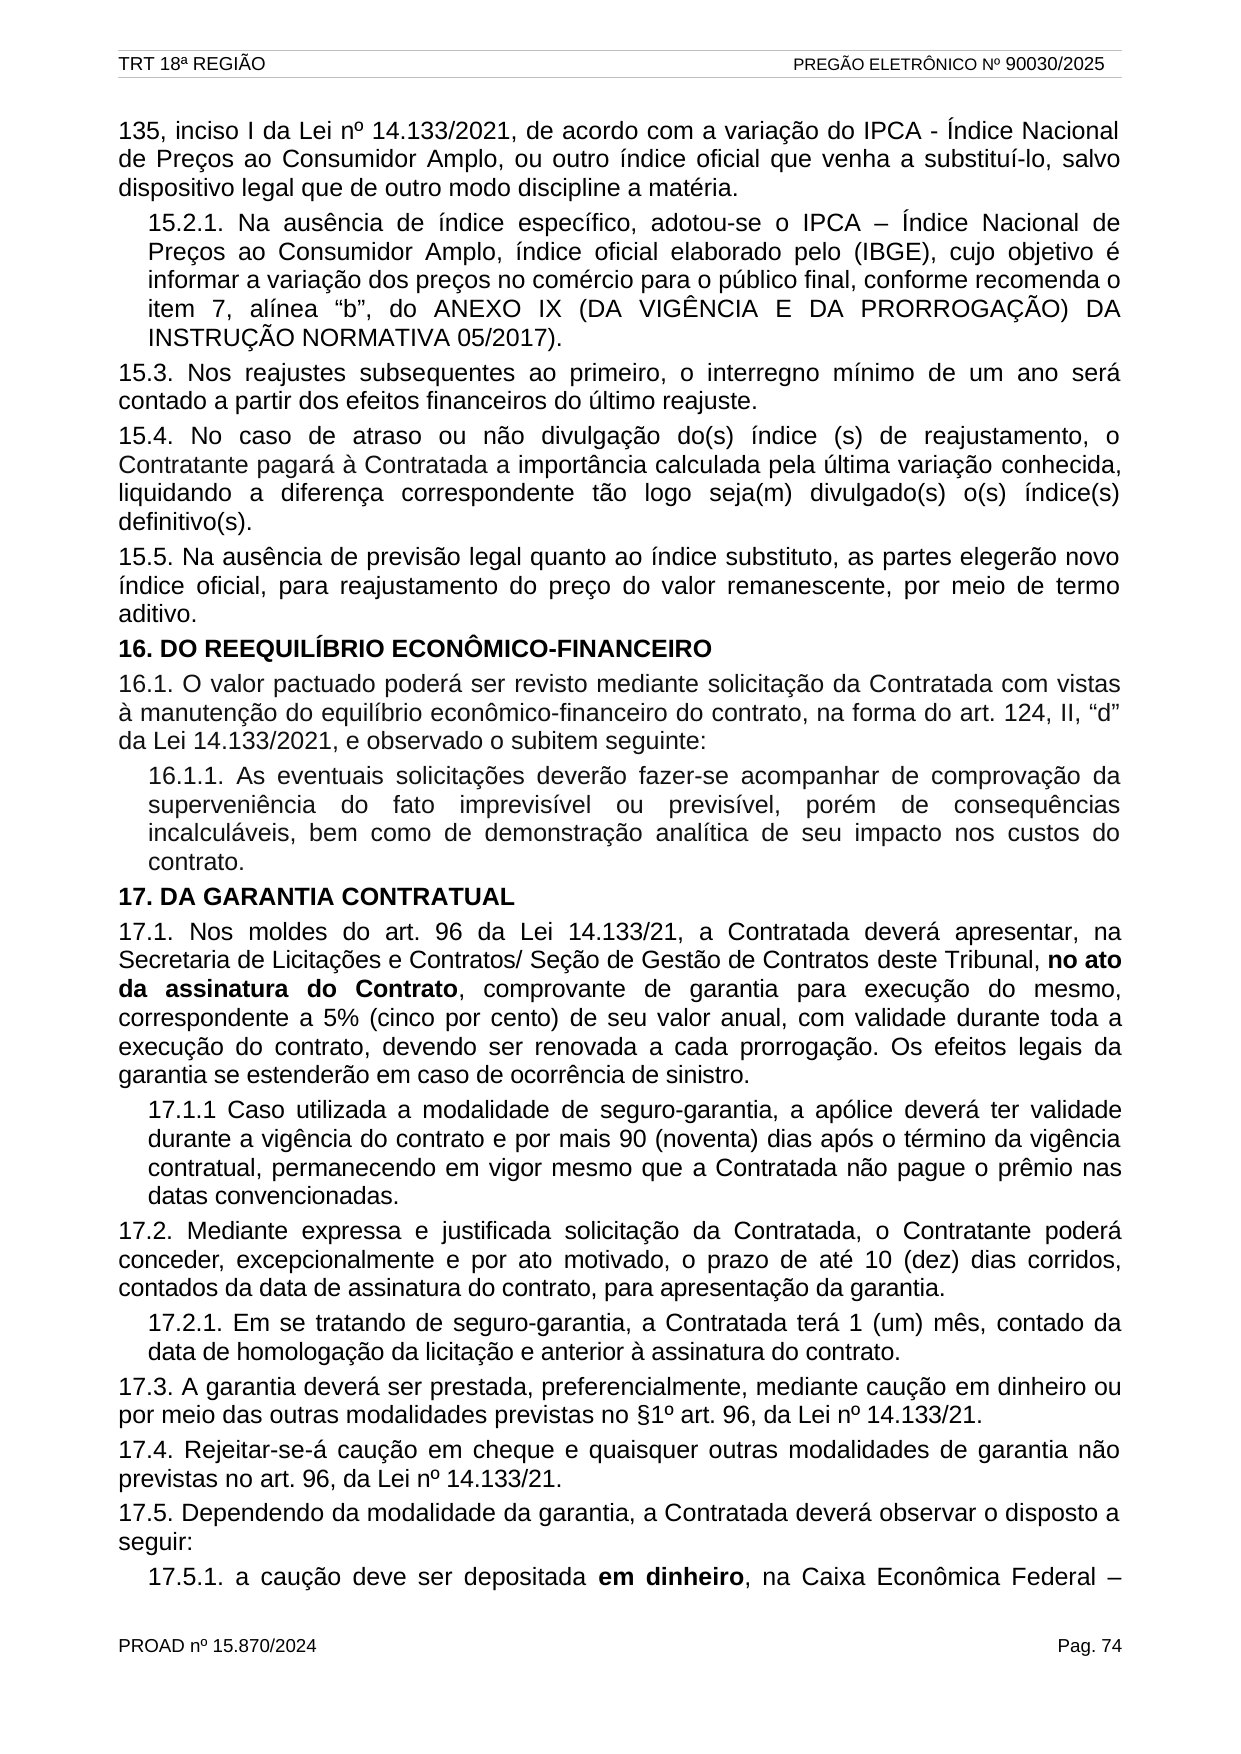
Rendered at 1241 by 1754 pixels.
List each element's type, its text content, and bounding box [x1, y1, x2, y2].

text 17.3. A garantia deverá ser prestada, preferencialmente, mediante caução em dinheiro ou por meio das outras modalidades previstas no §1º art. 96, da Lei nº 14.133/21. [118, 1372, 1122, 1429]
text 17.1. Nos moldes do art. 96 da Lei 14.133/21, a Contratada deverá apresentar, na Secretaria de Licitações e Contratos/ Seção de Gestão de Contratos deste Tribunal, no ato da assinatura do Contrato, comprovante de garantia para execução do mesmo, correspondente a 5% (cinco por cento) de seu valor anual, com validade durante toda a execução do contrato, devendo ser renovada a cada prorrogação. Os efeitos legais da garantia se estenderão em caso de ocorrência de sinistro. [118, 917, 1122, 1089]
text 15.4. No caso de atraso ou não divulgação do(s) índice (s) de reajustamento, o Contratante pagará à Contratada a importância calculada pela última variação conhecida, liquidando a diferença correspondente tão logo seja(m) divulgado(s) o(s) índice(s) definitivo(s). [118, 421, 1122, 536]
text 17.2. Mediante expressa e justificada solicitação da Contratada, o Contratante poderá conceder, excepcionalmente e por ato motivado, o prazo de até 10 (dez) dias corridos, contados da data de assinatura do contrato, para apresentação da garantia. [118, 1216, 1122, 1302]
text 17.5. Dependendo da modalidade da garantia, a Contratada deverá observar o disposto a seguir: [118, 1498, 1122, 1556]
text 16.1.1. As eventuais solicitações deverão fazer-se acompanhar de comprovação da superveniência do fato imprevisível ou previsível, porém de consequências incalculáveis, bem como de demonstração analítica de seu impacto nos custos do contrato. [148, 761, 1122, 876]
text 17.1.1 Caso utilizada a modalidade de seguro-garantia, a apólice deverá ter validade durante a vigência do contrato e por mais 90 (noventa) dias após o término da vigência contratual, permanecendo em vigor mesmo que a Contratada não pague o prêmio nas datas convencionadas. [148, 1095, 1122, 1210]
text 17.4. Rejeitar-se-á caução em cheque e quaisquer outras modalidades de garantia não previstas no art. 96, da Lei nº 14.133/21. [118, 1435, 1122, 1492]
text 15.5. Na ausência de previsão legal quanto ao índice substituto, as partes elegerão novo índice oficial, para reajustamento do preço do valor remanescente, por meio de termo aditivo. [118, 542, 1122, 628]
text 16. DO REEQUILÍBRIO ECONÔMICO-FINANCEIRO [118, 634, 1122, 663]
text 15.2.1. Na ausência de índice específico, adotou-se o IPCA – Índice Nacional de Preços ao Consumidor Amplo, índice oficial elaborado pelo (IBGE), cujo objetivo é informar a variação dos preços no comércio para o público final, conforme recomenda o item 7, alínea “b”, do ANEXO IX (DA VIGÊNCIA E DA PRORROGAÇÃO) DA INSTRUÇÃO NORMATIVA 05/2017). [148, 208, 1122, 352]
text 17.2.1. Em se tratando de seguro-garantia, a Contratada terá 1 (um) mês, contado da data de homologação da licitação e anterior à assinatura do contrato. [148, 1308, 1122, 1366]
text 17.5.1. a caução deve ser depositada em dinheiro, na Caixa Econômica Federal – [148, 1562, 1122, 1591]
text 17. DA GARANTIA CONTRATUAL [118, 882, 1122, 911]
text 16.1. O valor pactuado poderá ser revisto mediante solicitação da Contratada com vistas à manutenção do equilíbrio econômico-financeiro do contrato, na forma do art. 124, II, “d” da Lei 14.133/2021, e observado o subitem seguinte: [118, 669, 1122, 755]
text 135, inciso I da Lei nº 14.133/2021, de acordo com a variação do IPCA - Índice Nacional de Preços ao Consumidor Amplo, ou outro índice oficial que venha a substituí-lo, salvo dispositivo legal que de outro modo discipline a matéria. [118, 116, 1122, 202]
text 15.3. Nos reajustes subsequentes ao primeiro, o interregno mínimo de um ano será contado a partir dos efeitos financeiros do último reajuste. [118, 357, 1122, 415]
